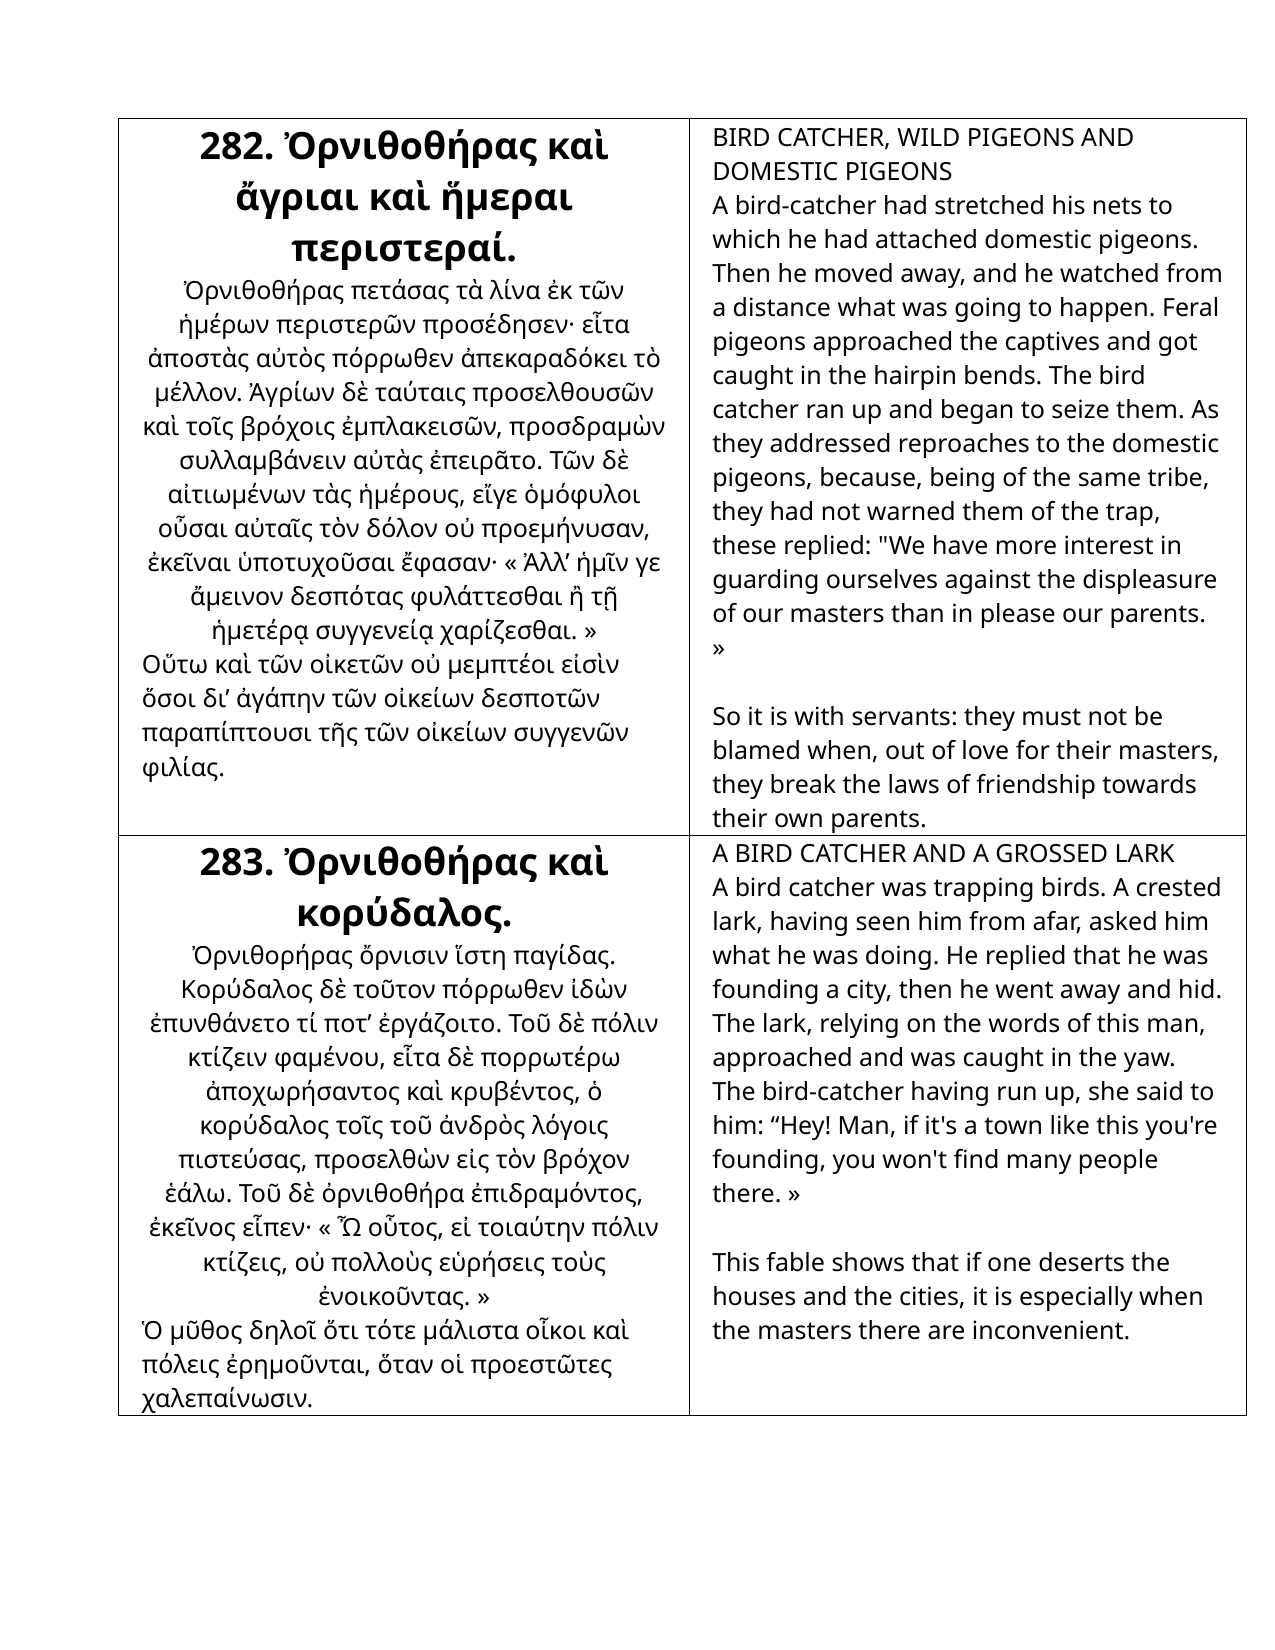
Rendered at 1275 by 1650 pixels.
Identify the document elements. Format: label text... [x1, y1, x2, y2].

table_cell 283. Ὀρνιθοθήρας καὶ κορύδαλος. Ὀρνιθορήρας ὄρνισιν ἵστη παγίδας. Κορύδαλος δὲ τοῦτον πόρρωθεν ἰδὼν ἐπυνθάνετο τί ποτ’ ἐργάζοιτο. Τοῦ δὲ πόλιν κτίζειν φαμένου, εἶτα δὲ πορρωτέρω ἀποχωρήσαντος καὶ κρυβέντος, ὁ κορύδαλος τοῖς τοῦ ἀνδρὸς λόγοις πιστεύσας, προσελθὼν εἰς τὸν βρόχον ἑάλω. Τοῦ δὲ ὀρνιθοθήρα ἐπιδραμόντος, ἐκεῖνος εἶπεν· « Ὦ οὗτος, εἰ τοιαύτην πόλιν κτίζεις, οὐ πολλοὺς εὑρήσεις τοὺς ἐνοικοῦντας. » Ὁ μῦθος δηλοῖ ὅτι τότε μάλιστα οἶκοι καὶ πόλεις ἐρημοῦνται, ὅταν οἱ προεστῶτες χαλεπαίνωσιν. [119, 836, 689, 1414]
table_cell 282. Ὀρνιθοθήρας καὶ ἄγριαι καὶ ἥμεραι περιστεραί. Ὀρνιθοθήρας πετάσας τὰ λίνα ἐκ τῶν ἡμέρων περιστερῶν προσέδησεν· εἶτα ἀποστὰς αὐτὸς πόρρωθεν ἀπεκαραδόκει τὸ μέλλον. Ἀγρίων δὲ ταύταις προσελθουσῶν καὶ τοῖς βρόχοις ἐμπλακεισῶν, προσδραμὼν συλλαμβάνειν αὐτὰς ἐπειρᾶτο. Τῶν δὲ αἰτιωμένων τὰς ἡμέρους, εἴγε ὁμόφυλοι οὖσαι αὐταῖς τὸν δόλον οὐ προεμήνυσαν, ἐκεῖναι ὑποτυχοῦσαι ἔφασαν· « Ἀλλ’ ἡμῖν γε ἄμεινον δεσπότας φυλάττεσθαι ἢ τῇ ἡμετέρᾳ συγγενείᾳ χαρίζεσθαι. » Οὕτω καὶ τῶν οἰκετῶν οὐ μεμπτέοι εἰσὶν ὅσοι δι’ ἀγάπην τῶν οἰκείων δεσποτῶν παραπίπτουσι τῆς τῶν οἰκείων συγγενῶν φιλίας. [119, 119, 689, 834]
table_cell A BIRD CATCHER AND A GROSSED LARK A bird catcher was trapping birds. A crested lark, having seen him from afar, asked him what he was doing. He replied that he was founding a city, then he went away and hid. The lark, relying on the words of this man, approached and was caught in the yaw. The bird-catcher having run up, she said to him: “Hey! Man, if it's a town like this you're founding, you won't find many people there. » This fable shows that if one deserts the houses and the cities, it is especially when the masters there are inconvenient. [690, 836, 1246, 1414]
table_cell BIRD CATCHER, WILD PIGEONS AND DOMESTIC PIGEONS A bird-catcher had stretched his nets to which he had attached domestic pigeons. Then he moved away, and he watched from a distance what was going to happen. Feral pigeons approached the captives and got caught in the hairpin bends. The bird catcher ran up and began to seize them. As they addressed reproaches to the domestic pigeons, because, being of the same tribe, they had not warned them of the trap, these replied: "We have more interest in guarding ourselves against the displeasure of our masters than in please our parents. » So it is with servants: they must not be blamed when, out of love for their masters, they break the laws of friendship towards their own parents. [690, 119, 1246, 834]
